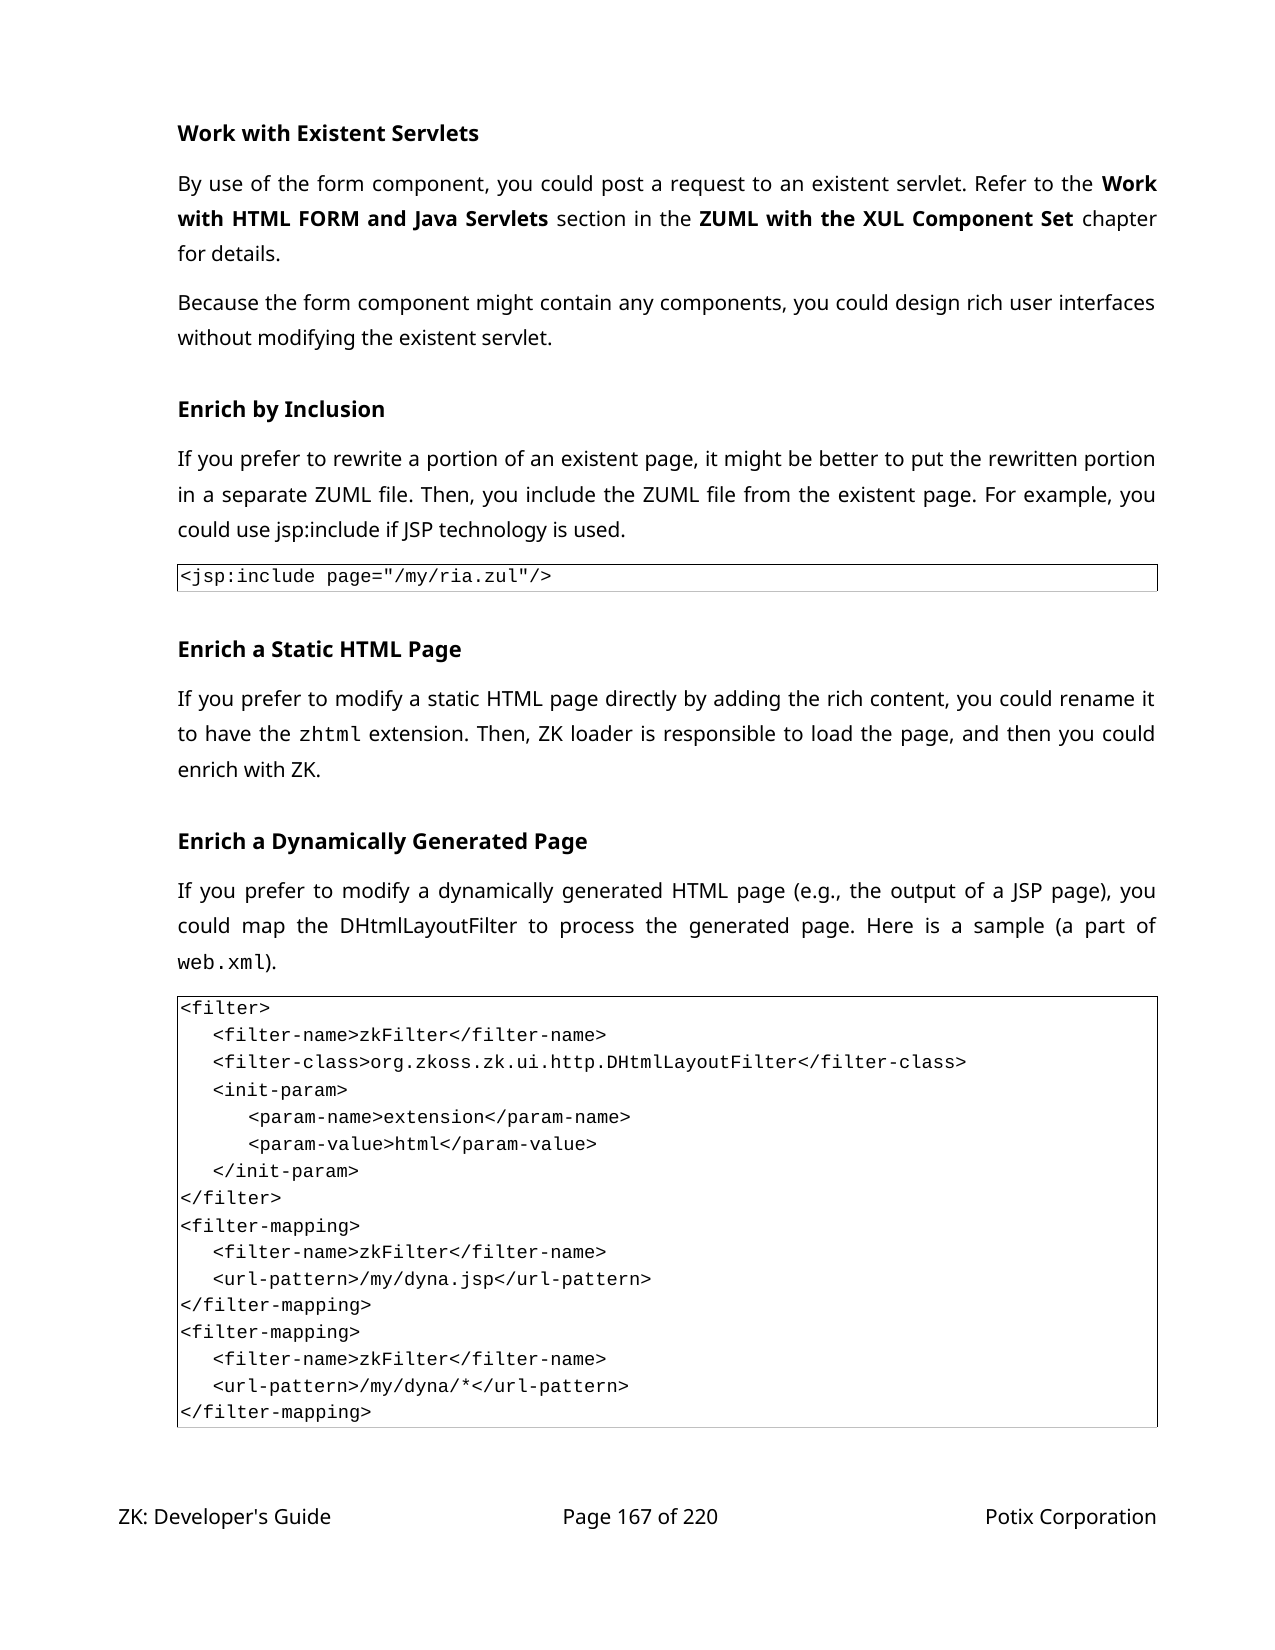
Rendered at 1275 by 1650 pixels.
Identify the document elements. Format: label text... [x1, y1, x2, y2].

text </init-param> [178, 1159, 1157, 1183]
text <filter> [178, 997, 1157, 1020]
subtitle Work with Existent Servlets [177, 118, 1157, 148]
text Because the form component might contain any components, you could design rich user interfaces without modifying the existent servlet. [177, 288, 1157, 351]
text <filter-mapping> <filter-name>zkFilter</filter-name> <url-pattern>/my/dyna/*</url-pattern> </filter-mapping> [178, 1320, 1157, 1427]
text <init-param> [178, 1077, 1157, 1102]
text </filter> [178, 1186, 1157, 1211]
subtitle Enrich a Dynamically Generated Page [177, 826, 1157, 856]
text If you prefer to modify a static HTML page directly by adding the rich content, you could rename it to have the zhtml extension. Then, ZK loader is responsible to load the page, and then you could enrich with ZK. [177, 684, 1157, 783]
text <jsp:include page="/my/ria.zul"/> [178, 565, 1157, 591]
text If you prefer to rewrite a portion of an existent page, it might be better to put the rewritten portion in a separate ZUML file. Then, you include the ZUML file from the existent page. For example, you could use jsp:include if JSP technology is used. [177, 444, 1157, 543]
text <filter-class>org.zkoss.zk.ui.http.DHtmlLayoutFilter</filter-class> [178, 1050, 1157, 1074]
text If you prefer to modify a dynamically generated HTML page (e.g., the output of a JSP page), you could map the DHtmlLayoutFilter to process the generated page. Here is a sample (a part of web.xml). [177, 876, 1157, 975]
text <param-value>html</param-value> [178, 1132, 1157, 1156]
text <filter-name>zkFilter</filter-name> [178, 1023, 1157, 1047]
subtitle Enrich a Static HTML Page [177, 634, 1157, 664]
text <filter-mapping> <filter-name>zkFilter</filter-name> <url-pattern>/my/dyna.jsp</url-pattern> </filter-mapping> [178, 1213, 1157, 1317]
text <param-name>extension</param-name> [178, 1105, 1157, 1129]
text By use of the form component, you could post a request to an existent servlet. Refer to the Work with HTML FORM and Java Servlets section in the ZUML with the XUL Component Set chapter for details. [177, 169, 1157, 267]
subtitle Enrich by Inclusion [177, 394, 1157, 424]
